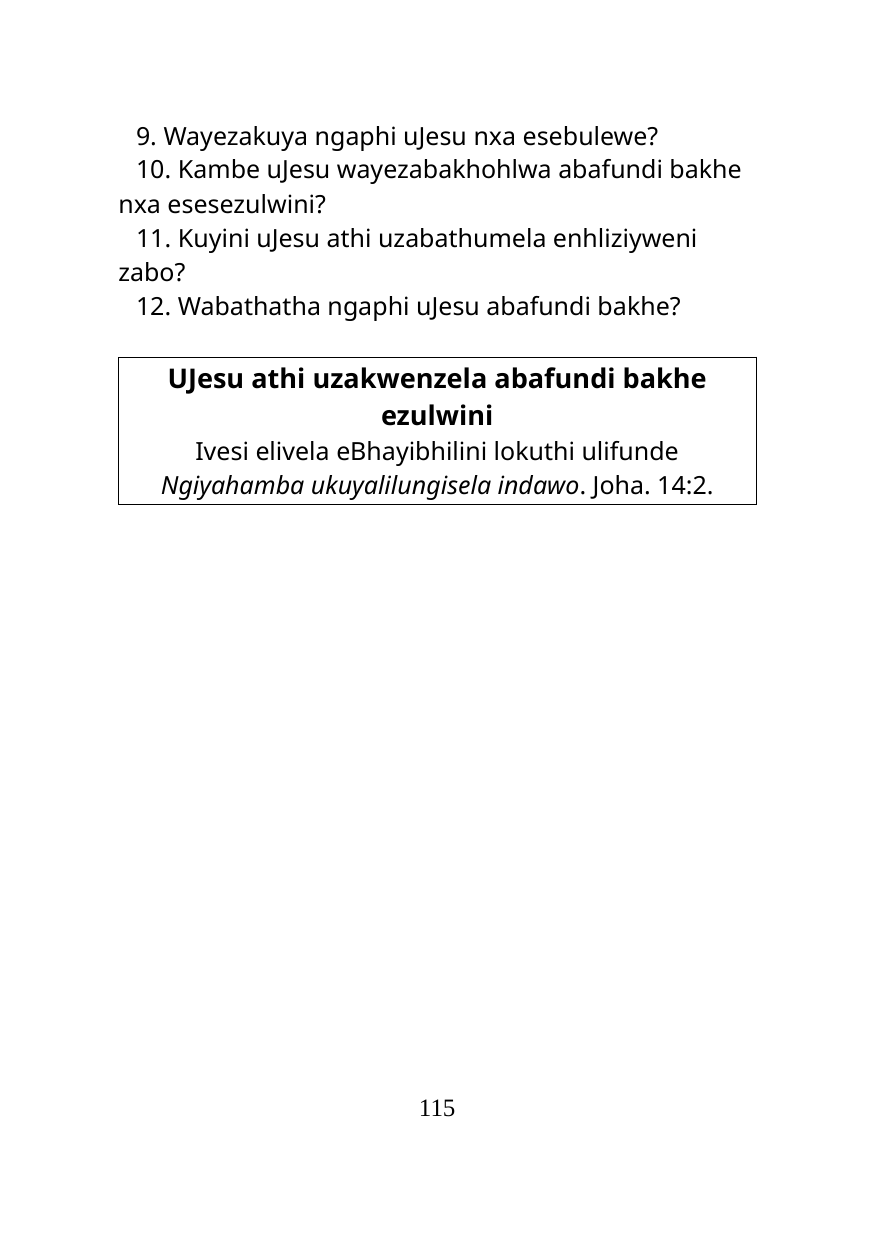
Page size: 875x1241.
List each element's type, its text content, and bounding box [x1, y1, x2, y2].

text Ivesi elivela eBhayibhilini lokuthi ulifunde [119, 430, 756, 464]
list Wayezakuya ngaphi uJesu nxa esebulewe? [118, 118, 756, 152]
list Kuyini uJesu athi uzabathumela enhliziyweni zabo? [118, 220, 756, 288]
list Wabathatha ngaphi uJesu abafundi bakhe? [118, 288, 756, 322]
list Kambe uJesu wayezabakhohlwa abafundi bakhe nxa esesezulwini? [118, 152, 756, 220]
text UJesu athi uzakwenzela abafundi bakhe ezulwini [119, 358, 756, 430]
text Ngiyahamba ukuyalilungisela indawo. Joha. 14:2. [119, 464, 756, 504]
